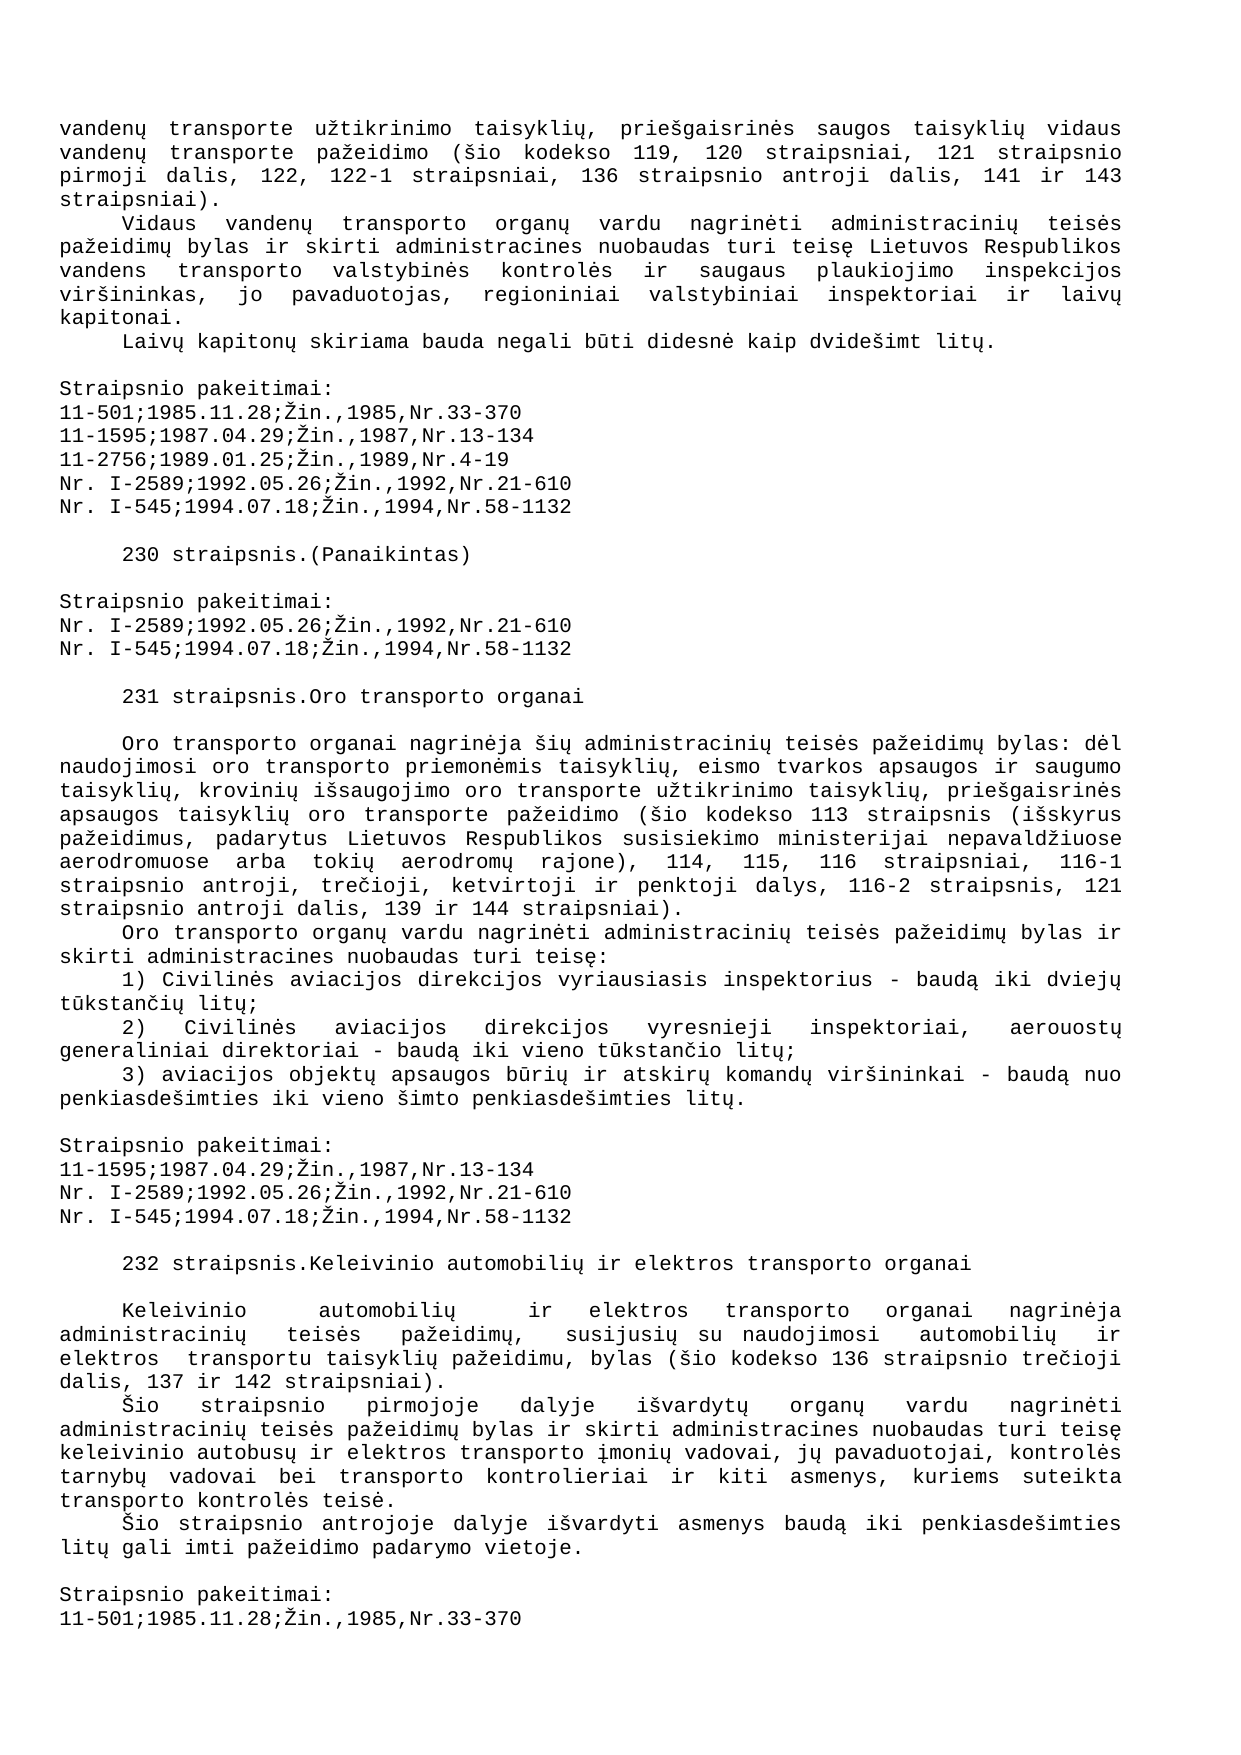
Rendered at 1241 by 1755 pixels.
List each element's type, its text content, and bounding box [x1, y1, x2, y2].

text Vidaus vandenų transporto organų vardu nagrinėti administracinių teisės pažeidimų bylas ir skirti administracines nuobaudas turi teisę Lietuvos Respublikos vandens transporto valstybinės kontrolės ir saugaus plaukiojimo inspekcijos viršininkas, jo pavaduotojas, regioniniai valstybiniai inspektoriai ir laivų kapitonai. [59, 213, 1122, 331]
text Šio straipsnio antrojoje dalyje išvardyti asmenys baudą iki penkiasdešimties litų gali imti pažeidimo padarymo vietoje. [59, 1513, 1122, 1561]
text Oro transporto organų vardu nagrinėti administracinių teisės pažeidimų bylas ir skirti administracines nuobaudas turi teisę: [59, 922, 1122, 969]
text Oro transporto organai nagrinėja šių administracinių teisės pažeidimų bylas: dėl naudojimosi oro transporto priemonėmis taisyklių, eismo tvarkos apsaugos ir saugumo taisyklių, krovinių išsaugojimo oro transporte užtikrinimo taisyklių, priešgaisrinės apsaugos taisyklių oro transporte pažeidimo (šio kodekso 113 straipsnis (išskyrus pažeidimus, padarytus Lietuvos Respublikos susisiekimo ministerijai nepavaldžiuose aerodromuose arba tokių aerodromų rajone), 114, 115, 116 straipsniai, 116-1 straipsnio antroji, trečioji, ketvirtoji ir penktoji dalys, 116-2 straipsnis, 121 straipsnio antroji dalis, 139 ir 144 straipsniai). [59, 733, 1122, 922]
text Nr. I-2589;1992.05.26;Žin.,1992,Nr.21-610 [59, 1182, 1122, 1206]
text Straipsnio pakeitimai: [59, 378, 1122, 402]
text 230 straipsnis.(Panaikintas) [59, 544, 1122, 567]
text Laivų kapitonų skiriama bauda negali būti didesnė kaip dvidešimt litų. [59, 331, 1122, 354]
text 11-501;1985.11.28;Žin.,1985,Nr.33-370 [59, 402, 1122, 426]
text vandenų transporte užtikrinimo taisyklių, priešgaisrinės saugos taisyklių vidaus vandenų transporte pažeidimo (šio kodekso 119, 120 straipsniai, 121 straipsnio pirmoji dalis, 122, 122-1 straipsniai, 136 straipsnio antroji dalis, 141 ir 143 straipsniai). [59, 118, 1122, 213]
text Nr. I-545;1994.07.18;Žin.,1994,Nr.58-1132 [59, 638, 1122, 662]
text Straipsnio pakeitimai: [59, 1135, 1122, 1158]
text Nr. I-2589;1992.05.26;Žin.,1992,Nr.21-610 [59, 473, 1122, 496]
text 1) Civilinės aviacijos direkcijos vyriausiasis inspektorius - baudą iki dviejų tūkstančių litų; [59, 969, 1122, 1017]
text Keleivinio automobilių ir elektros transporto organai nagrinėja administracinių teisės pažeidimų, susijusių su naudojimosi automobilių ir elektros transportu taisyklių pažeidimu, bylas (šio kodekso 136 straipsnio trečioji dalis, 137 ir 142 straipsniai). [59, 1300, 1122, 1395]
text Nr. I-2589;1992.05.26;Žin.,1992,Nr.21-610 [59, 615, 1122, 638]
text 11-1595;1987.04.29;Žin.,1987,Nr.13-134 [59, 426, 1122, 449]
text 231 straipsnis.Oro transporto organai [59, 686, 1122, 709]
text 3) aviacijos objektų apsaugos būrių ir atskirų komandų viršininkai - baudą nuo penkiasdešimties iki vieno šimto penkiasdešimties litų. [59, 1064, 1122, 1111]
text Straipsnio pakeitimai: [59, 1584, 1122, 1608]
text 2) Civilinės aviacijos direkcijos vyresnieji inspektoriai, aerouostų generaliniai direktoriai - baudą iki vieno tūkstančio litų; [59, 1017, 1122, 1064]
text 232 straipsnis.Keleivinio automobilių ir elektros transporto organai [59, 1253, 1122, 1277]
text Nr. I-545;1994.07.18;Žin.,1994,Nr.58-1132 [59, 496, 1122, 520]
text 11-501;1985.11.28;Žin.,1985,Nr.33-370 [59, 1608, 1122, 1631]
text Nr. I-545;1994.07.18;Žin.,1994,Nr.58-1132 [59, 1206, 1122, 1229]
text 11-1595;1987.04.29;Žin.,1987,Nr.13-134 [59, 1158, 1122, 1182]
text Šio straipsnio pirmojoje dalyje išvardytų organų vardu nagrinėti administracinių teisės pažeidimų bylas ir skirti administracines nuobaudas turi teisę keleivinio autobusų ir elektros transporto įmonių vadovai, jų pavaduotojai, kontrolės tarnybų vadovai bei transporto kontrolieriai ir kiti asmenys, kuriems suteikta transporto kontrolės teisė. [59, 1395, 1122, 1513]
text Straipsnio pakeitimai: [59, 591, 1122, 615]
text 11-2756;1989.01.25;Žin.,1989,Nr.4-19 [59, 449, 1122, 473]
